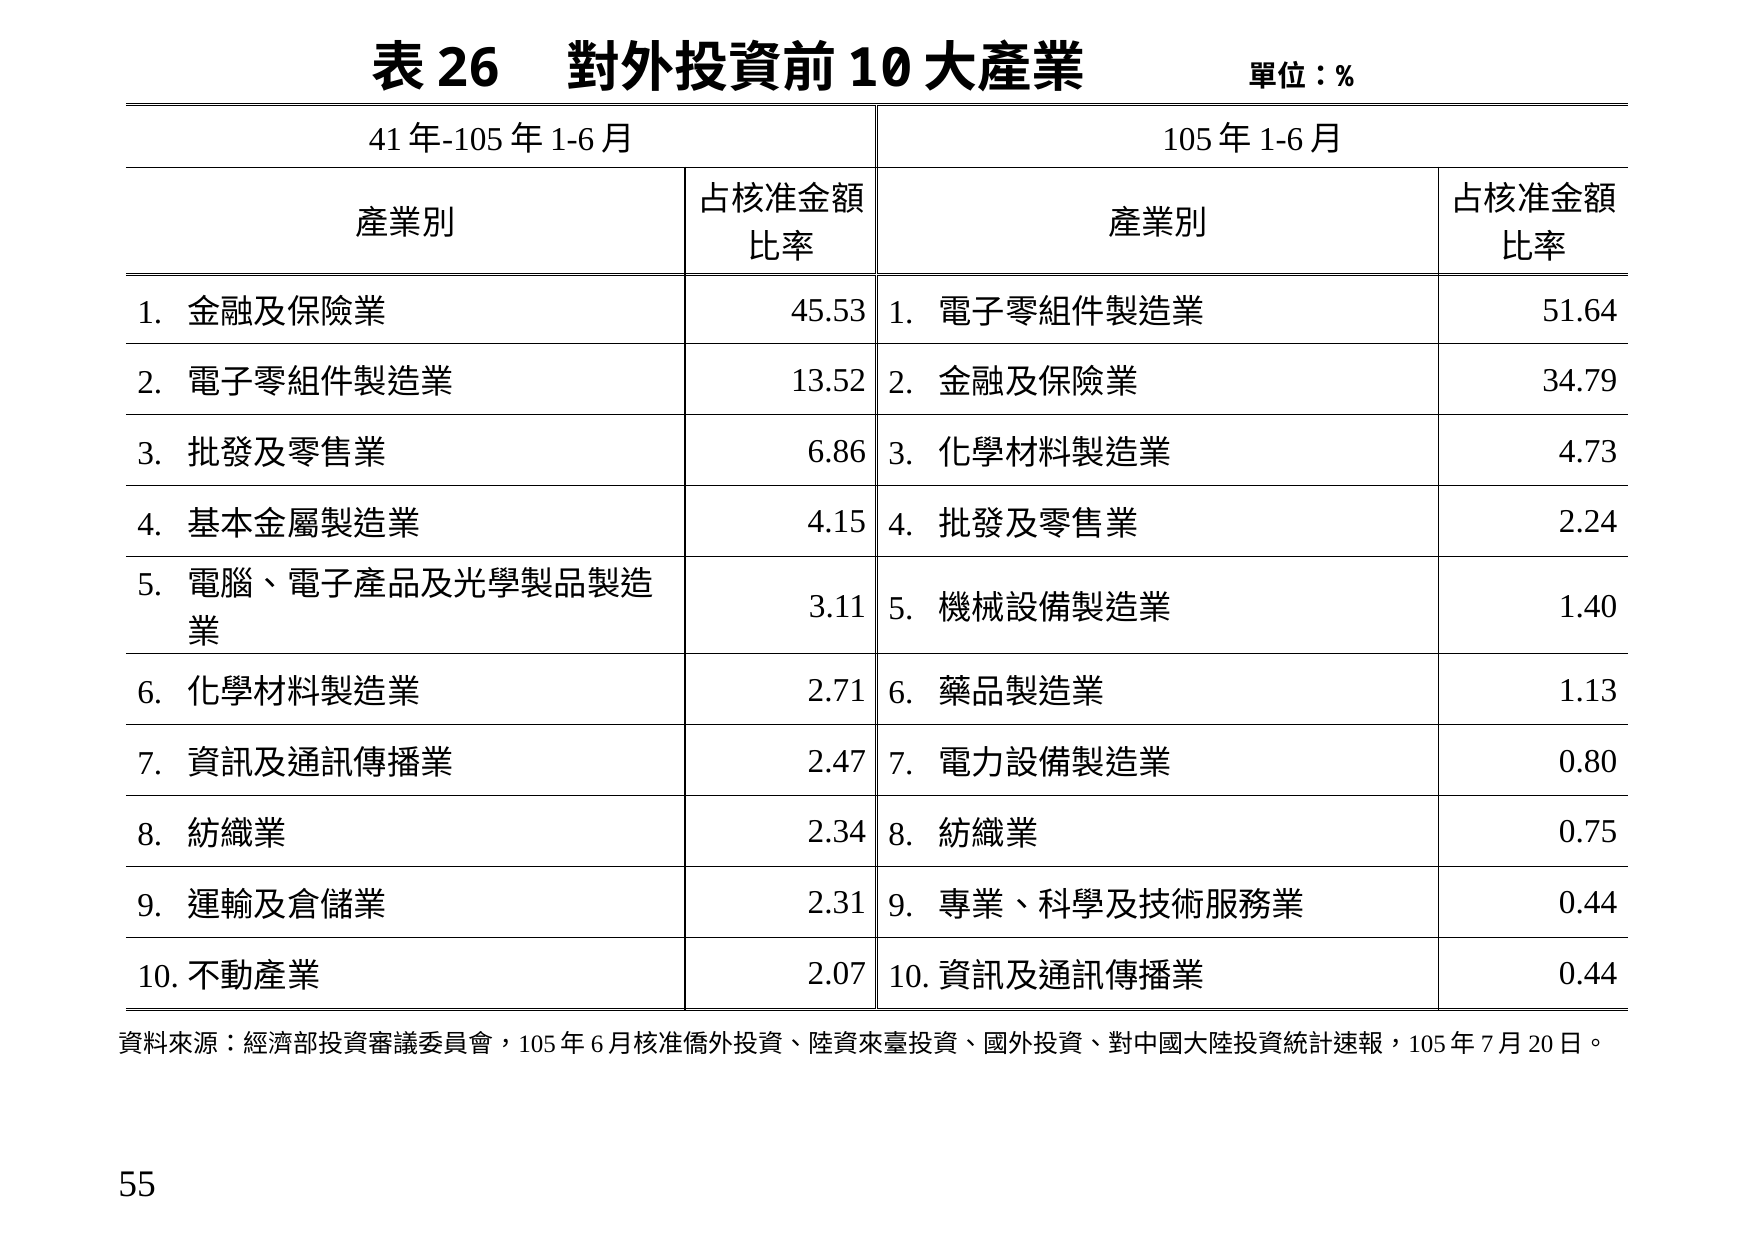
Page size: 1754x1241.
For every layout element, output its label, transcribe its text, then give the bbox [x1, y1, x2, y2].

table_cell 占核准金額比率 [686, 168, 875, 272]
table_cell 批發及零售業 [126, 415, 684, 485]
table_cell 45.53 [686, 276, 875, 343]
table_cell 2.47 [686, 725, 875, 795]
table_cell 0.44 [1439, 938, 1628, 1007]
subtitle 表26 對外投資前10大產業 單位：% [118, 24, 1636, 103]
table_cell 占核准金額比率 [1439, 168, 1628, 272]
table_cell 1.40 [1439, 557, 1628, 653]
table_cell 電力設備製造業 [878, 725, 1438, 795]
table_cell 2.71 [686, 654, 875, 724]
table_cell 紡織業 [878, 796, 1438, 866]
table_cell 4.15 [686, 486, 875, 556]
table_header 105年1-6月 [878, 106, 1628, 167]
table_cell 產業別 [126, 168, 684, 272]
table_cell 13.52 [686, 344, 875, 414]
table_cell 金融及保險業 [126, 276, 684, 343]
table_cell 3.11 [686, 557, 875, 653]
table_cell 化學材料製造業 [878, 415, 1438, 485]
text 資料來源：經濟部投資審議委員會，105年6月核准僑外投資、陸資來臺投資、國外投資、對中國大陸投資統計速報，105年7月20日。 [118, 1023, 1654, 1059]
table_cell 2.24 [1439, 486, 1628, 556]
table_cell 紡織業 [126, 796, 684, 866]
table_cell 2.34 [686, 796, 875, 866]
table_cell 資訊及通訊傳播業 [878, 938, 1438, 1007]
table_cell 2.31 [686, 867, 875, 937]
table_cell 0.75 [1439, 796, 1628, 866]
table_cell 資訊及通訊傳播業 [126, 725, 684, 795]
table_cell 產業別 [878, 168, 1438, 272]
table_cell 2.07 [686, 938, 875, 1007]
table_cell 0.44 [1439, 867, 1628, 937]
table_cell 電子零組件製造業 [126, 344, 684, 414]
table_cell 34.79 [1439, 344, 1628, 414]
table_cell 6.86 [686, 415, 875, 485]
table_header 41年-105年1-6月 [126, 106, 875, 167]
table_cell 金融及保險業 [878, 344, 1438, 414]
table_cell 不動產業 [126, 938, 684, 1007]
table_cell 藥品製造業 [878, 654, 1438, 724]
table_cell 專業、科學及技術服務業 [878, 867, 1438, 937]
table_cell 1.13 [1439, 654, 1628, 724]
table_cell 機械設備製造業 [878, 557, 1438, 653]
table_cell 4.73 [1439, 415, 1628, 485]
table_cell 批發及零售業 [878, 486, 1438, 556]
table_cell 51.64 [1439, 276, 1628, 343]
table_cell 電子零組件製造業 [878, 276, 1438, 343]
table_cell 化學材料製造業 [126, 654, 684, 724]
table_cell 運輸及倉儲業 [126, 867, 684, 937]
table_cell 電腦、電子產品及光學製品製造業 [126, 557, 684, 653]
table_cell 0.80 [1439, 725, 1628, 795]
table_cell 基本金屬製造業 [126, 486, 684, 556]
